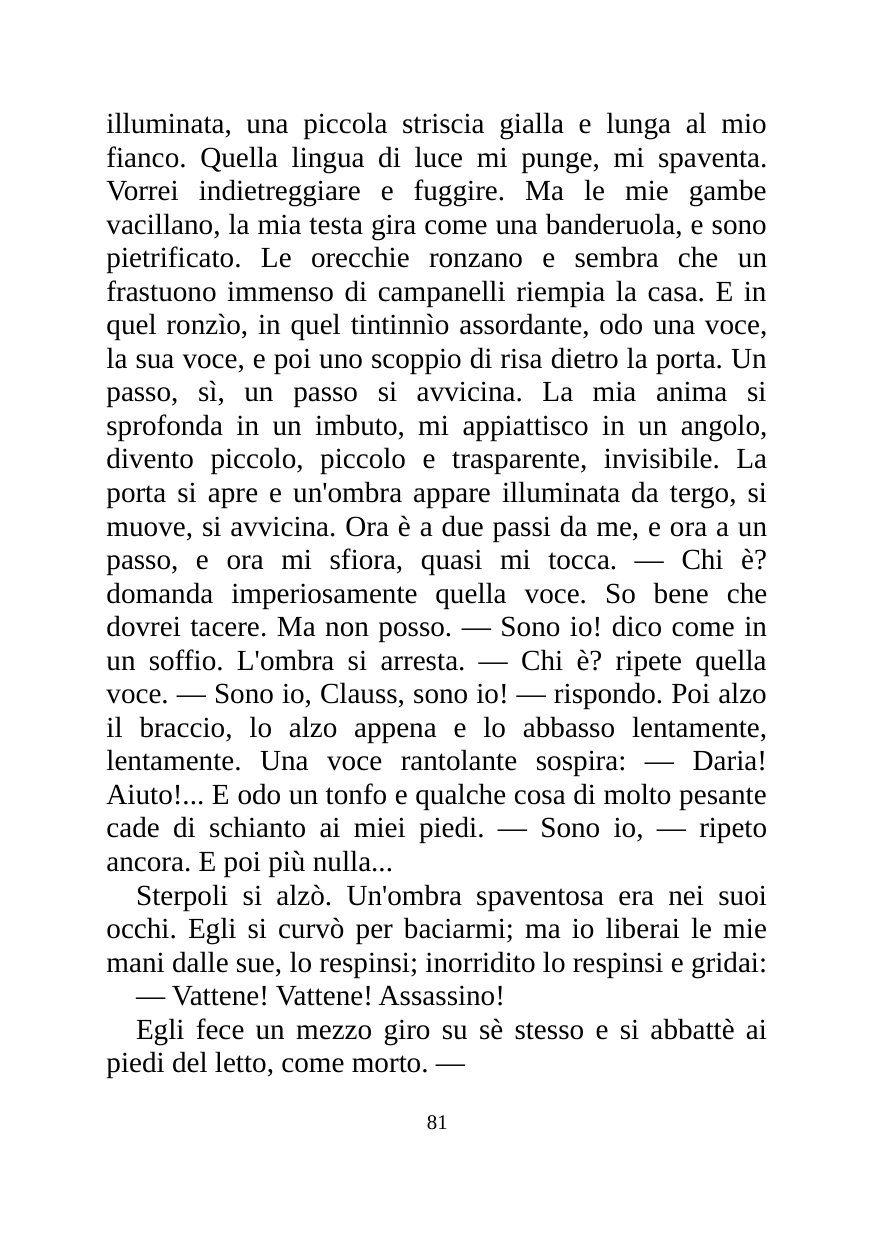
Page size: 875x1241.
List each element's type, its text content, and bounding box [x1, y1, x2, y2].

text Egli fece un mezzo giro su sè stesso e si abbattè ai piedi del letto, come morto. — [106, 1012, 768, 1079]
text — Vattene! Vattene! Assassino! [106, 978, 768, 1012]
text illuminata, una piccola striscia gialla e lunga al mio fianco. Quella lingua di luce mi punge, mi spaventa. Vorrei indietreggiare e fuggire. Ma le mie gambe vacillano, la mia testa gira come una banderuola, e sono pietrificato. Le orecchie ronzano e sembra che un frastuono immenso di campanelli riempia la casa. E in quel ronzìo, in quel tintinnìo assordante, odo una voce, la sua voce, e poi uno scoppio di risa dietro la porta. Un passo, sì, un passo si avvicina. La mia anima si sprofonda in un imbuto, mi appiattisco in un angolo, divento piccolo, piccolo e trasparente, invisibile. La porta si apre e un'ombra appare illuminata da tergo, si muove, si avvicina. Ora è a due passi da me, e ora a un passo, e ora mi sfiora, quasi mi tocca. — Chi è? domanda imperiosamente quella voce. So bene che dovrei tacere. Ma non posso. — Sono io! dico come in un soffio. L'ombra si arresta. — Chi è? ripete quella voce. — Sono io, Clauss, sono io! — rispondo. Poi alzo il braccio, lo alzo appena e lo abbasso lentamente, lentamente. Una voce rantolante sospira: — Daria! Aiuto!... E odo un tonfo e qualche cosa di molto pesante cade di schianto ai miei piedi. — Sono io, — ripeto ancora. E poi più nulla... [106, 106, 768, 878]
text Sterpoli si alzò. Un'ombra spaventosa era nei suoi occhi. Egli si curvò per baciarmi; ma io liberai le mie mani dalle sue, lo respinsi; inorridito lo respinsi e gridai: [106, 878, 768, 978]
